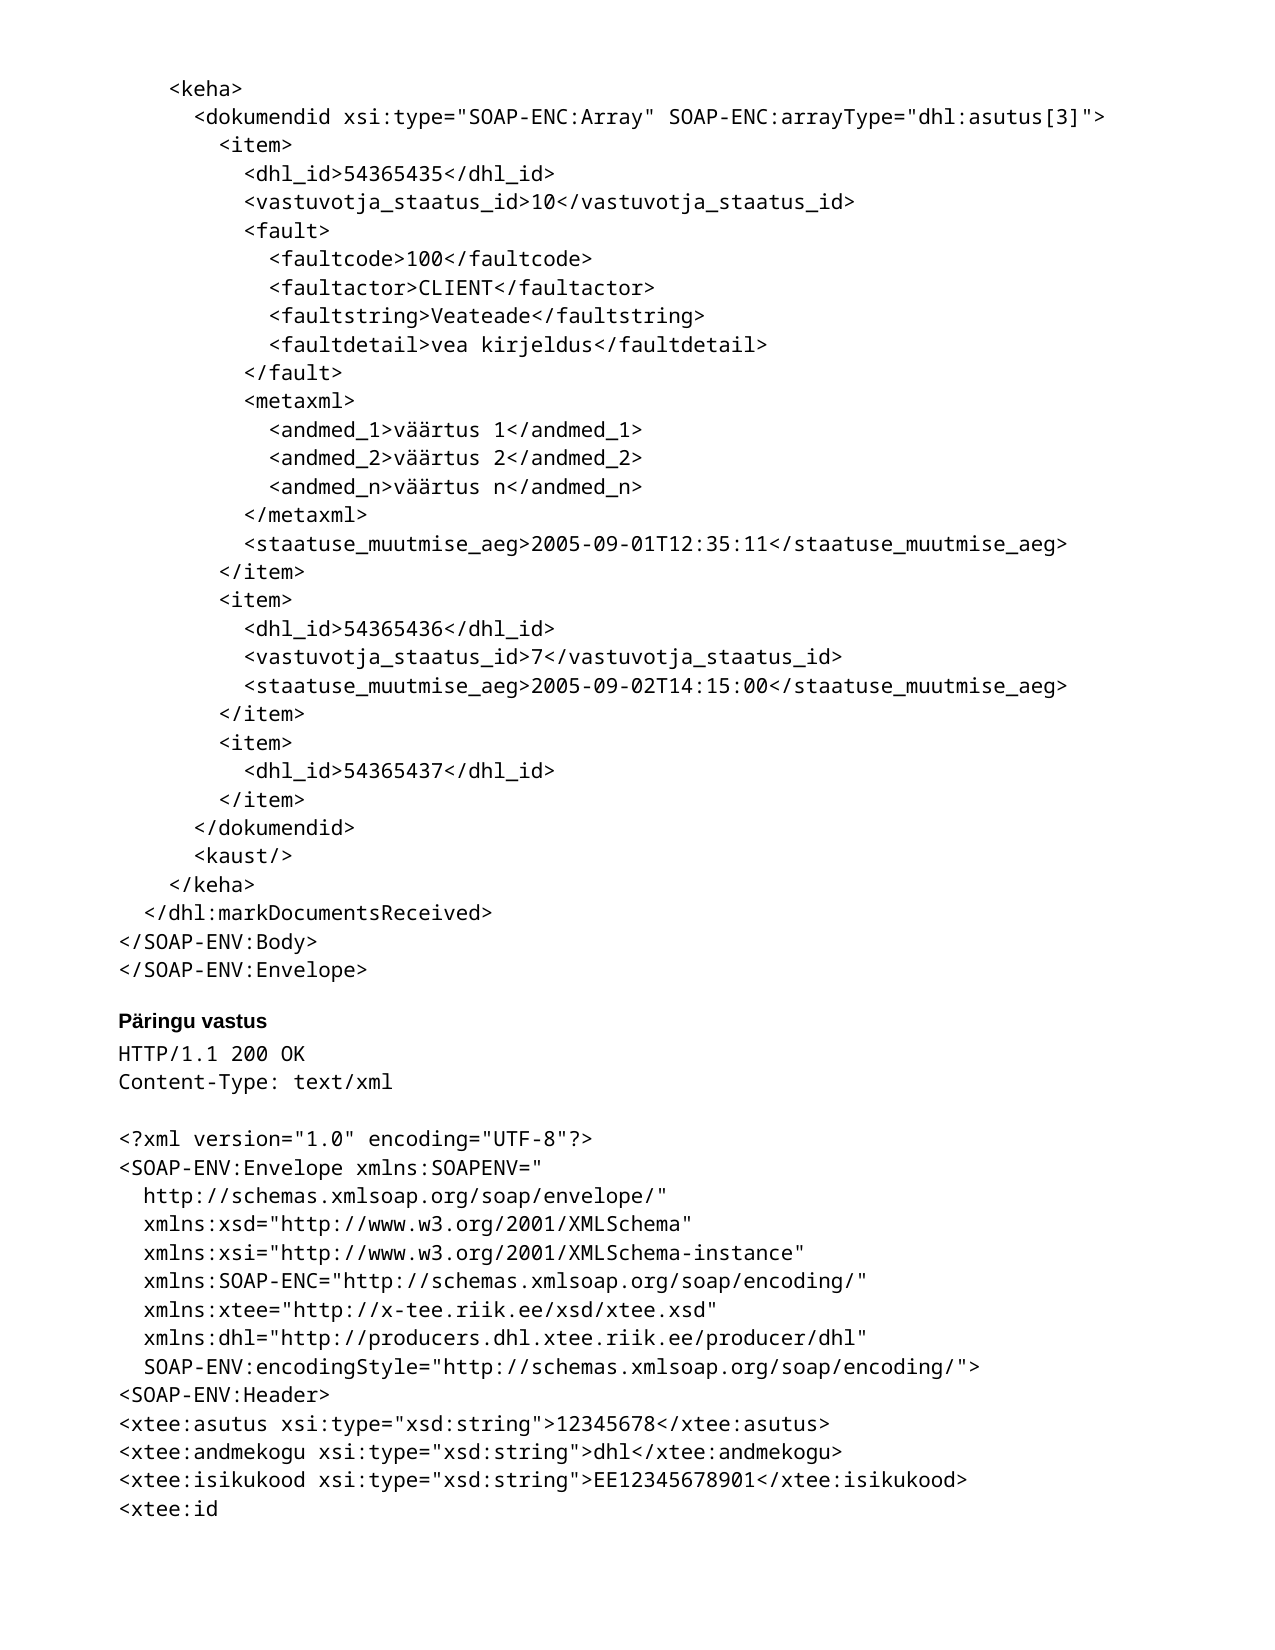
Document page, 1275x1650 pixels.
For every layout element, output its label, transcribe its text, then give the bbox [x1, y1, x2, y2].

text <vastuvotja_staatus_id>10</vastuvotja_staatus_id> [118, 187, 1157, 216]
text xmlns:xtee="http://x-tee.riik.ee/xsd/xtee.xsd" [118, 1295, 1157, 1323]
text <staatuse_muutmise_aeg>2005-09-01T12:35:11</staatuse_muutmise_aeg> [118, 529, 1157, 557]
text xmlns:xsd="http://www.w3.org/2001/XMLSchema" [118, 1209, 1157, 1238]
text <andmed_2>väärtus 2</andmed_2> [118, 443, 1157, 472]
text <xtee:id [118, 1494, 1157, 1522]
text </item> [118, 785, 1157, 813]
text <andmed_1>väärtus 1</andmed_1> [118, 415, 1157, 443]
text <item> [118, 728, 1157, 756]
text </metaxml> [118, 500, 1157, 529]
text <SOAP-ENV:Header> [118, 1380, 1157, 1409]
text <fault> [118, 216, 1157, 244]
text <dhl_id>54365435</dhl_id> [118, 159, 1157, 187]
text <keha> [118, 74, 1157, 102]
text <dhl_id>54365436</dhl_id> [118, 614, 1157, 642]
text <kaust/> [118, 842, 1157, 870]
text </SOAP-ENV:Envelope> [118, 955, 1157, 984]
text </item> [118, 557, 1157, 586]
text </dhl:markDocumentsReceived> [118, 898, 1157, 927]
text <xtee:asutus xsi:type="xsd:string">12345678</xtee:asutus> [118, 1409, 1157, 1437]
text <item> [118, 586, 1157, 614]
text <vastuvotja_staatus_id>7</vastuvotja_staatus_id> [118, 642, 1157, 671]
text <?xml version="1.0" encoding="UTF-8"?> [118, 1124, 1157, 1153]
text <faultactor>CLIENT</faultactor> [118, 273, 1157, 301]
text <SOAP-ENV:Envelope xmlns:SOAPENV=" [118, 1153, 1157, 1181]
text </fault> [118, 358, 1157, 387]
text <item> [118, 131, 1157, 159]
text Content-Type: text/xml [118, 1067, 1157, 1096]
text <xtee:andmekogu xsi:type="xsd:string">dhl</xtee:andmekogu> [118, 1437, 1157, 1466]
text xmlns:xsi="http://www.w3.org/2001/XMLSchema-instance" [118, 1238, 1157, 1266]
text xmlns:dhl="http://producers.dhl.xtee.riik.ee/producer/dhl" [118, 1323, 1157, 1352]
text HTTP/1.1 200 OK [118, 1039, 1157, 1067]
text </item> [118, 699, 1157, 728]
subtitle Päringu vastus [118, 1009, 1157, 1033]
text <faultdetail>vea kirjeldus</faultdetail> [118, 330, 1157, 358]
text xmlns:SOAP-ENC="http://schemas.xmlsoap.org/soap/encoding/" [118, 1266, 1157, 1295]
text <dhl_id>54365437</dhl_id> [118, 756, 1157, 785]
text <faultcode>100</faultcode> [118, 244, 1157, 273]
text </dokumendid> [118, 813, 1157, 842]
text </keha> [118, 870, 1157, 898]
text <metaxml> [118, 387, 1157, 415]
text <xtee:isikukood xsi:type="xsd:string">EE12345678901</xtee:isikukood> [118, 1466, 1157, 1494]
text <andmed_n>väärtus n</andmed_n> [118, 472, 1157, 500]
text <faultstring>Veateade</faultstring> [118, 301, 1157, 330]
text </SOAP-ENV:Body> [118, 927, 1157, 955]
text <staatuse_muutmise_aeg>2005-09-02T14:15:00</staatuse_muutmise_aeg> [118, 671, 1157, 699]
text <dokumendid xsi:type="SOAP-ENC:Array" SOAP-ENC:arrayType="dhl:asutus[3]"> [118, 102, 1157, 131]
text http://schemas.xmlsoap.org/soap/envelope/" [118, 1181, 1157, 1209]
text SOAP-ENV:encodingStyle="http://schemas.xmlsoap.org/soap/encoding/"> [118, 1352, 1157, 1380]
